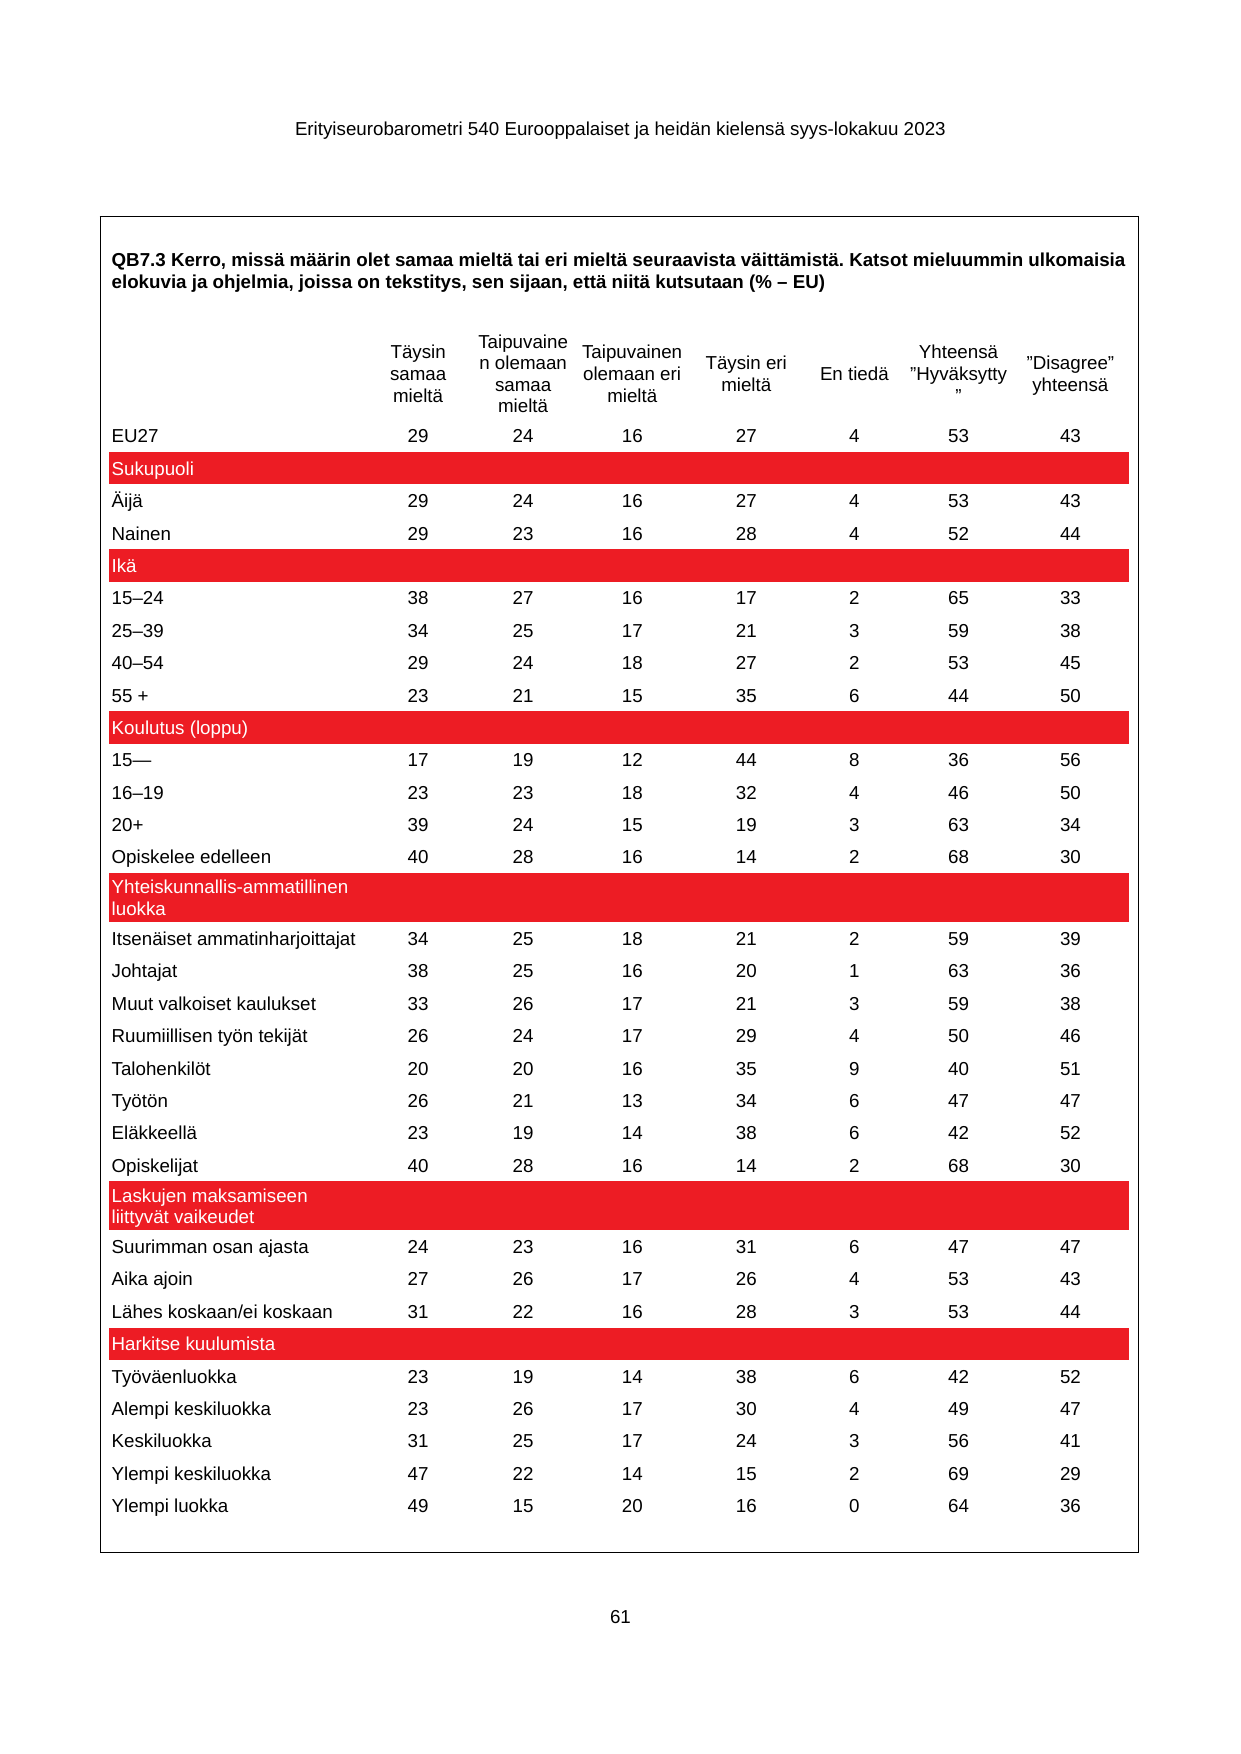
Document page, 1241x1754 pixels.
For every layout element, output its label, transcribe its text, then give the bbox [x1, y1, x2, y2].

table_cell 16 [575, 582, 689, 614]
table_cell 45 [1011, 647, 1129, 679]
table_cell 18 [575, 647, 689, 679]
table_cell [575, 295, 689, 328]
table_cell [905, 873, 1011, 922]
table_cell [905, 549, 1011, 582]
table_cell [689, 1181, 803, 1230]
table_cell 50 [905, 1020, 1011, 1052]
table_cell 33 [365, 987, 471, 1019]
table_cell Ikä [109, 549, 365, 582]
table_cell Yhteensä ”Hyväksytty” [905, 328, 1011, 420]
table_cell 21 [689, 614, 803, 647]
table_cell [109, 328, 365, 420]
table_cell 40 [905, 1052, 1011, 1084]
table_cell 38 [365, 582, 471, 614]
table_cell 17 [575, 1425, 689, 1457]
table_cell [689, 1328, 803, 1360]
table_cell 21 [471, 1084, 575, 1117]
table_cell 21 [689, 922, 803, 955]
table_cell 38 [365, 955, 471, 987]
table_cell 40 [365, 841, 471, 873]
table_cell [803, 1181, 905, 1230]
table_cell [575, 711, 689, 744]
table_cell 13 [575, 1084, 689, 1117]
table_cell 33 [1011, 582, 1129, 614]
table_cell Laskujen maksamiseen liittyvät vaikeudet [109, 1181, 365, 1230]
table_cell 63 [905, 809, 1011, 841]
table_cell 53 [905, 1295, 1011, 1328]
table_cell 47 [1011, 1393, 1129, 1425]
table_cell Muut valkoiset kaulukset [109, 987, 365, 1019]
table_cell 21 [471, 679, 575, 711]
table_cell 20 [365, 1052, 471, 1084]
table_cell Aika ajoin [109, 1263, 365, 1295]
table_cell 22 [471, 1295, 575, 1328]
table_cell 25 [471, 922, 575, 955]
table_cell 26 [689, 1263, 803, 1295]
table_cell 29 [689, 1020, 803, 1052]
table_cell Talohenkilöt [109, 1052, 365, 1084]
table_cell 24 [471, 485, 575, 517]
table_cell [109, 295, 365, 328]
table_cell Lähes koskaan/ei koskaan [109, 1295, 365, 1328]
table_cell 47 [365, 1457, 471, 1489]
table_cell 23 [365, 1393, 471, 1425]
table_cell 31 [689, 1230, 803, 1263]
table_cell 53 [905, 485, 1011, 517]
table_cell 19 [689, 809, 803, 841]
table_cell Yhteiskunnallis-ammatillinen luokka [109, 873, 365, 922]
table_cell 25–39 [109, 614, 365, 647]
table_cell 24 [471, 809, 575, 841]
table_cell [689, 873, 803, 922]
table_cell 41 [1011, 1425, 1129, 1457]
table_cell 26 [365, 1020, 471, 1052]
table_cell 50 [1011, 679, 1129, 711]
table_cell 29 [365, 420, 471, 452]
table_cell 47 [1011, 1230, 1129, 1263]
table_cell 47 [905, 1230, 1011, 1263]
table_cell [1011, 1328, 1129, 1360]
table_cell 39 [1011, 922, 1129, 955]
table_header QB7.3 Kerro, missä määrin olet samaa mieltä tai eri mieltä seuraavista väittämistä. Katsot mieluummin ulkomaisia elokuvia ja ohjelmia, joissa on tekstitys, sen sijaan, että niitä kutsutaan (% – EU) [109, 246, 1129, 295]
table_cell Nainen [109, 517, 365, 549]
table_cell 28 [471, 1149, 575, 1181]
table_cell [575, 1181, 689, 1230]
table_cell 2 [803, 1457, 905, 1489]
table_cell 59 [905, 987, 1011, 1019]
table_cell 49 [365, 1490, 471, 1522]
table_cell [803, 452, 905, 484]
table_cell 17 [365, 744, 471, 776]
table_cell [689, 549, 803, 582]
table_cell En tiedä [803, 328, 905, 420]
table_cell 68 [905, 841, 1011, 873]
table_cell 47 [905, 1084, 1011, 1117]
table_cell 27 [365, 1263, 471, 1295]
table_cell Eläkkeellä [109, 1117, 365, 1149]
table_cell 23 [365, 1360, 471, 1392]
table_cell 2 [803, 922, 905, 955]
table_cell 14 [689, 841, 803, 873]
table_cell 18 [575, 776, 689, 808]
table_cell [575, 549, 689, 582]
table_cell EU27 [109, 420, 365, 452]
table_cell 1 [803, 955, 905, 987]
table_cell 16 [575, 841, 689, 873]
table_cell 3 [803, 809, 905, 841]
table_cell 46 [1011, 1020, 1129, 1052]
table_cell 59 [905, 614, 1011, 647]
table_cell 31 [365, 1425, 471, 1457]
table_cell 17 [575, 1263, 689, 1295]
table_cell 9 [803, 1052, 905, 1084]
table_cell 23 [471, 776, 575, 808]
table_cell 56 [1011, 744, 1129, 776]
table_cell 68 [905, 1149, 1011, 1181]
table_cell Työtön [109, 1084, 365, 1117]
table_cell Harkitse kuulumista [109, 1328, 365, 1360]
table_cell [1011, 295, 1129, 328]
table_cell 26 [471, 1393, 575, 1425]
table_cell 63 [905, 955, 1011, 987]
table_cell 12 [575, 744, 689, 776]
table_cell 29 [1011, 1457, 1129, 1489]
table_cell 53 [905, 420, 1011, 452]
table_cell Ylempi keskiluokka [109, 1457, 365, 1489]
table_cell 19 [471, 744, 575, 776]
table_cell 46 [905, 776, 1011, 808]
table_cell 16 [575, 1052, 689, 1084]
table_cell 3 [803, 1295, 905, 1328]
table_cell 28 [471, 841, 575, 873]
table_cell 21 [689, 987, 803, 1019]
table_cell 15— [109, 744, 365, 776]
table_cell 22 [471, 1457, 575, 1489]
table_cell [689, 452, 803, 484]
table_cell 4 [803, 485, 905, 517]
table_cell 17 [575, 1393, 689, 1425]
table_cell 34 [365, 614, 471, 647]
table_cell [365, 1328, 471, 1360]
table_cell 23 [365, 679, 471, 711]
table_cell 24 [471, 1020, 575, 1052]
table_cell 16–19 [109, 776, 365, 808]
table_cell Alempi keskiluokka [109, 1393, 365, 1425]
table_cell 34 [365, 922, 471, 955]
table_cell [471, 1181, 575, 1230]
table_cell [471, 711, 575, 744]
table_cell Täysin eri mieltä [689, 328, 803, 420]
table_cell [575, 873, 689, 922]
table_cell 40 [365, 1149, 471, 1181]
table_cell [905, 1328, 1011, 1360]
table_cell 17 [575, 987, 689, 1019]
table_cell 4 [803, 776, 905, 808]
table_cell [1011, 452, 1129, 484]
table_cell 44 [1011, 1295, 1129, 1328]
table_cell [803, 711, 905, 744]
table_cell 38 [1011, 987, 1129, 1019]
table_cell 16 [575, 517, 689, 549]
table_cell 31 [365, 1295, 471, 1328]
table_cell [365, 549, 471, 582]
table_cell 20+ [109, 809, 365, 841]
table_cell Opiskelijat [109, 1149, 365, 1181]
table_cell 4 [803, 420, 905, 452]
table_cell 8 [803, 744, 905, 776]
table_cell [575, 1328, 689, 1360]
table_cell 43 [1011, 485, 1129, 517]
table_cell Taipuvainen olemaan samaa mieltä [471, 328, 575, 420]
table_cell 28 [689, 1295, 803, 1328]
table_cell [803, 549, 905, 582]
table_cell [803, 295, 905, 328]
table_cell 51 [1011, 1052, 1129, 1084]
table_cell [471, 1328, 575, 1360]
table_cell 69 [905, 1457, 1011, 1489]
table_cell 36 [1011, 955, 1129, 987]
table_cell 44 [689, 744, 803, 776]
table_cell 14 [689, 1149, 803, 1181]
table_cell 20 [689, 955, 803, 987]
table_cell 16 [575, 420, 689, 452]
table_cell 15 [575, 679, 689, 711]
table_cell [575, 452, 689, 484]
table_cell Opiskelee edelleen [109, 841, 365, 873]
table_cell 16 [575, 1230, 689, 1263]
table_cell Koulutus (loppu) [109, 711, 365, 744]
table_cell 6 [803, 1084, 905, 1117]
table_cell 44 [905, 679, 1011, 711]
table_cell 19 [471, 1117, 575, 1149]
table_cell 36 [905, 744, 1011, 776]
table_cell 4 [803, 1393, 905, 1425]
table_cell [689, 295, 803, 328]
table_cell 35 [689, 679, 803, 711]
table_cell 23 [471, 517, 575, 549]
table_cell 42 [905, 1360, 1011, 1392]
table_cell 55 + [109, 679, 365, 711]
table_cell [905, 295, 1011, 328]
table_cell 29 [365, 517, 471, 549]
table_cell 59 [905, 922, 1011, 955]
table_cell 26 [365, 1084, 471, 1117]
table_cell Täysin samaa mieltä [365, 328, 471, 420]
table_cell 29 [365, 485, 471, 517]
table_cell 36 [1011, 1490, 1129, 1522]
table_cell 23 [365, 776, 471, 808]
table_cell 2 [803, 582, 905, 614]
table_cell 30 [689, 1393, 803, 1425]
table_cell 20 [471, 1052, 575, 1084]
table_cell [1011, 1181, 1129, 1230]
table_cell [905, 452, 1011, 484]
table_cell [365, 1181, 471, 1230]
table_cell 15 [689, 1457, 803, 1489]
table_cell 3 [803, 1425, 905, 1457]
table_cell 40–54 [109, 647, 365, 679]
table_cell 24 [471, 647, 575, 679]
table_cell ”Disagree” yhteensä [1011, 328, 1129, 420]
table_cell 42 [905, 1117, 1011, 1149]
table_cell 4 [803, 1263, 905, 1295]
table_cell 3 [803, 614, 905, 647]
table_cell Ruumiillisen työn tekijät [109, 1020, 365, 1052]
table_cell 15 [471, 1490, 575, 1522]
table_cell 27 [689, 420, 803, 452]
table_cell [471, 873, 575, 922]
table_cell [689, 711, 803, 744]
table_cell [905, 711, 1011, 744]
table_cell 6 [803, 679, 905, 711]
table_cell 16 [689, 1490, 803, 1522]
table_cell [365, 873, 471, 922]
table_cell [471, 295, 575, 328]
table_cell 28 [689, 517, 803, 549]
table_cell 64 [905, 1490, 1011, 1522]
table_cell [471, 549, 575, 582]
table_cell 44 [1011, 517, 1129, 549]
table_cell 16 [575, 485, 689, 517]
table_cell 15 [575, 809, 689, 841]
table_cell 52 [905, 517, 1011, 549]
table_cell [1011, 711, 1129, 744]
table_cell Sukupuoli [109, 452, 365, 484]
table_cell 38 [689, 1117, 803, 1149]
table_cell 0 [803, 1490, 905, 1522]
table_cell 25 [471, 614, 575, 647]
table_cell [365, 452, 471, 484]
table_cell 43 [1011, 1263, 1129, 1295]
table_cell 26 [471, 987, 575, 1019]
table_cell [803, 873, 905, 922]
table_cell 20 [575, 1490, 689, 1522]
table_cell [365, 711, 471, 744]
table_cell 6 [803, 1117, 905, 1149]
table_cell 27 [689, 485, 803, 517]
table_cell 53 [905, 1263, 1011, 1295]
table_cell 23 [365, 1117, 471, 1149]
table_cell 16 [575, 955, 689, 987]
table_cell Työväenluokka [109, 1360, 365, 1392]
table_cell 43 [1011, 420, 1129, 452]
table_cell [1011, 873, 1129, 922]
table_cell 25 [471, 1425, 575, 1457]
table_cell 4 [803, 1020, 905, 1052]
table_cell 16 [575, 1295, 689, 1328]
table_cell [471, 452, 575, 484]
table_cell 38 [689, 1360, 803, 1392]
table_cell 2 [803, 647, 905, 679]
table_cell [905, 1181, 1011, 1230]
table_cell 26 [471, 1263, 575, 1295]
table_cell [365, 295, 471, 328]
table_cell 6 [803, 1230, 905, 1263]
table_cell 30 [1011, 841, 1129, 873]
table_cell 27 [689, 647, 803, 679]
table_cell 35 [689, 1052, 803, 1084]
table_cell Suurimman osan ajasta [109, 1230, 365, 1263]
table_cell 2 [803, 841, 905, 873]
table_cell 49 [905, 1393, 1011, 1425]
table_cell 4 [803, 517, 905, 549]
table_cell 19 [471, 1360, 575, 1392]
table_cell [1011, 549, 1129, 582]
table_cell 14 [575, 1117, 689, 1149]
table_cell 16 [575, 1149, 689, 1181]
table_cell 17 [689, 582, 803, 614]
table_cell 30 [1011, 1149, 1129, 1181]
table_cell 24 [689, 1425, 803, 1457]
table_cell 14 [575, 1457, 689, 1489]
table_cell 25 [471, 955, 575, 987]
table_cell 14 [575, 1360, 689, 1392]
table_cell 24 [471, 420, 575, 452]
table_cell Keskiluokka [109, 1425, 365, 1457]
table_cell Taipuvainen olemaan eri mieltä [575, 328, 689, 420]
table_cell Itsenäiset ammatinharjoittajat [109, 922, 365, 955]
table_cell 52 [1011, 1117, 1129, 1149]
table_cell 15–24 [109, 582, 365, 614]
table_cell 27 [471, 582, 575, 614]
table_cell 32 [689, 776, 803, 808]
table_cell 2 [803, 1149, 905, 1181]
table_cell 56 [905, 1425, 1011, 1457]
table_cell 50 [1011, 776, 1129, 808]
table_cell 24 [365, 1230, 471, 1263]
table_cell 47 [1011, 1084, 1129, 1117]
table_cell 6 [803, 1360, 905, 1392]
table_cell Johtajat [109, 955, 365, 987]
table_cell Ylempi luokka [109, 1490, 365, 1522]
table_cell 52 [1011, 1360, 1129, 1392]
table_cell 29 [365, 647, 471, 679]
table_cell 17 [575, 614, 689, 647]
table_cell 39 [365, 809, 471, 841]
table_cell 18 [575, 922, 689, 955]
table_cell 53 [905, 647, 1011, 679]
table_cell 65 [905, 582, 1011, 614]
table_cell [803, 1328, 905, 1360]
table_cell 3 [803, 987, 905, 1019]
table_cell 38 [1011, 614, 1129, 647]
table_cell 23 [471, 1230, 575, 1263]
table_cell Äijä [109, 485, 365, 517]
table_cell 34 [689, 1084, 803, 1117]
table_cell 34 [1011, 809, 1129, 841]
table_cell 17 [575, 1020, 689, 1052]
